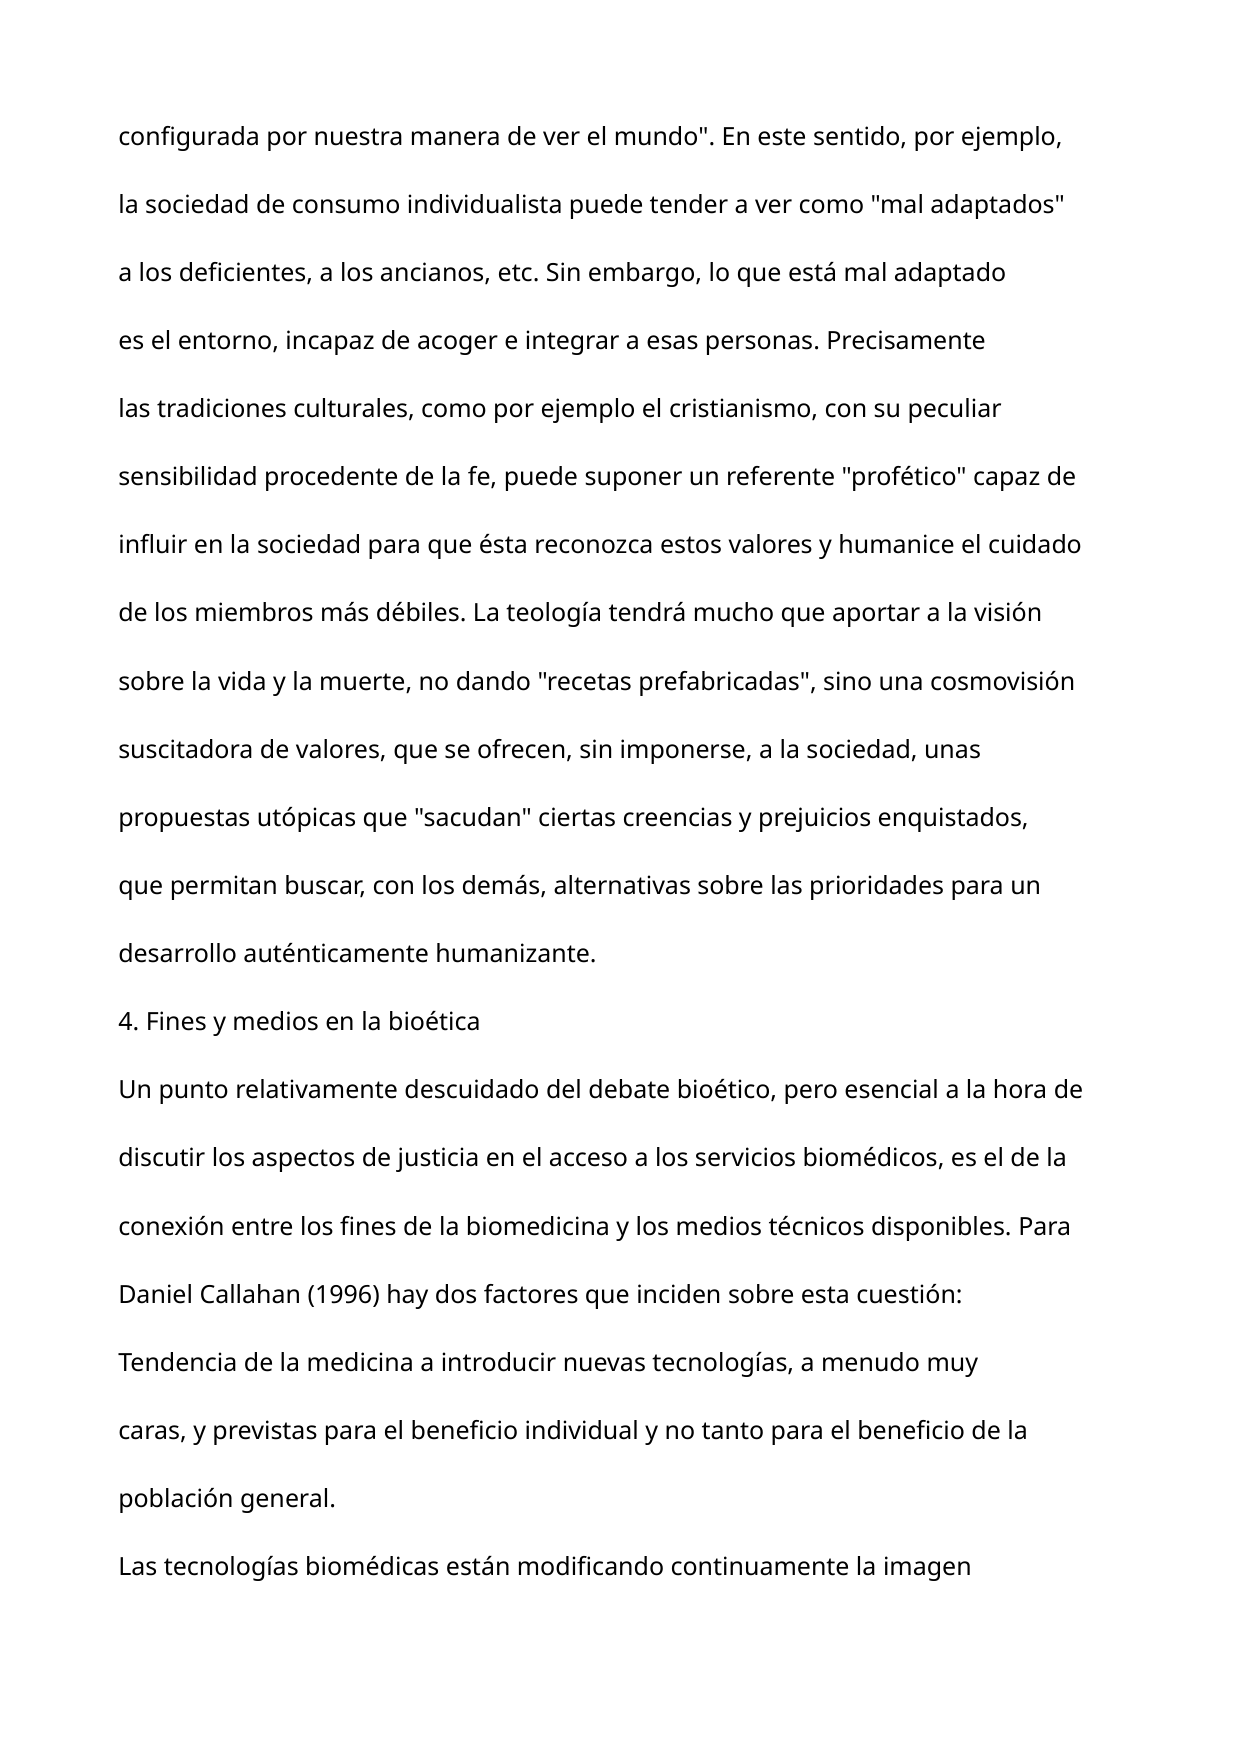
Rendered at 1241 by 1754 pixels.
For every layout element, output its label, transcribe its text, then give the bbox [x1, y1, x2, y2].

text Un punto relativamente descuidado del debate bioético, pero esencial a la hora de [118, 1072, 1122, 1106]
text Daniel Callahan (1996) hay dos factores que inciden sobre esta cuestión: [118, 1276, 1122, 1310]
text configurada por nuestra manera de ver el mundo". En este sentido, por ejemplo, [118, 118, 1122, 152]
text 4. Fines y medios en la bioética [118, 1004, 1122, 1038]
text sobre la vida y la muerte, no dando "recetas prefabricadas", sino una cosmovisión [118, 663, 1122, 697]
text Las tecnologías biomédicas están modificando continuamente la imagen [118, 1549, 1122, 1583]
text caras, y previstas para el beneficio individual y no tanto para el beneficio de la [118, 1412, 1122, 1447]
text desarrollo auténticamente humanizante. [118, 936, 1122, 970]
text de los miembros más débiles. La teología tendrá mucho que aportar a la visión [118, 595, 1122, 629]
text a los deficientes, a los ancianos, etc. Sin embargo, lo que está mal adaptado [118, 254, 1122, 288]
text las tradiciones culturales, como por ejemplo el cristianismo, con su peculiar [118, 391, 1122, 425]
text Tendencia de la medicina a introducir nuevas tecnologías, a menudo muy [118, 1344, 1122, 1378]
text discutir los aspectos de justicia en el acceso a los servicios biomédicos, es el de la [118, 1140, 1122, 1174]
text que permitan buscar, con los demás, alternativas sobre las prioridades para un [118, 867, 1122, 902]
text sensibilidad procedente de la fe, puede suponer un referente "profético" capaz de [118, 459, 1122, 493]
text suscitadora de valores, que se ofrecen, sin imponerse, a la sociedad, unas [118, 731, 1122, 765]
text influir en la sociedad para que ésta reconozca estos valores y humanice el cuidado [118, 527, 1122, 561]
text propuestas utópicas que "sacudan" ciertas creencias y prejuicios enquistados, [118, 799, 1122, 833]
text es el entorno, incapaz de acoger e integrar a esas personas. Precisamente [118, 322, 1122, 357]
text conexión entre los fines de la biomedicina y los medios técnicos disponibles. Para [118, 1208, 1122, 1242]
text población general. [118, 1481, 1122, 1515]
text la sociedad de consumo individualista puede tender a ver como "mal adaptados" [118, 186, 1122, 220]
